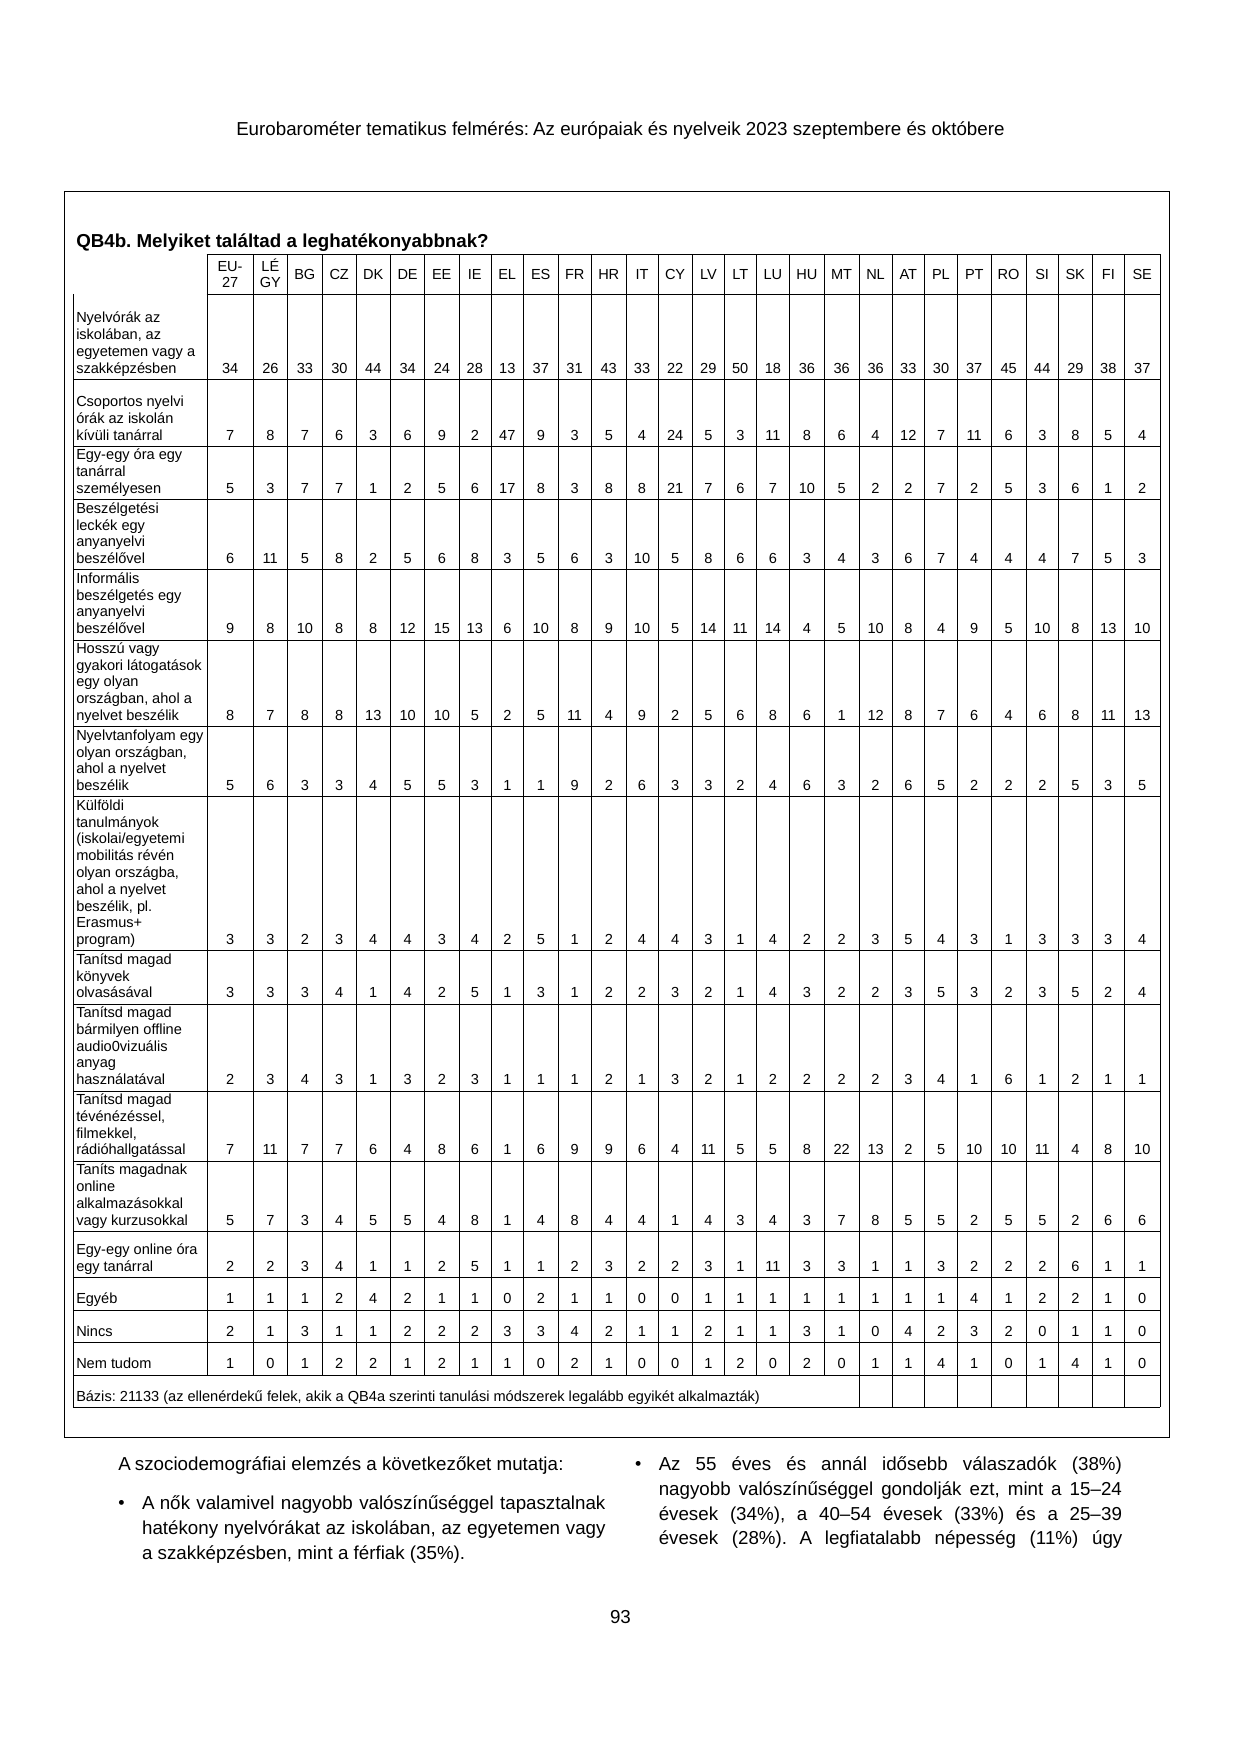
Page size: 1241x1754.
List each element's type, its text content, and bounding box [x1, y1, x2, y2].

table_cell 1 [357, 1232, 390, 1277]
table_cell 3 [659, 1005, 692, 1091]
table_cell Egyéb [74, 1278, 207, 1310]
table_cell 9 [425, 380, 459, 446]
table_cell 1 [492, 1232, 523, 1277]
table_cell 1 [1125, 1005, 1160, 1091]
table_cell 6 [524, 1092, 558, 1161]
table_cell 4 [992, 641, 1026, 726]
table_cell 3 [559, 447, 591, 499]
table_cell 8 [559, 1162, 591, 1231]
table_cell 6 [757, 500, 789, 569]
table_cell 4 [825, 500, 859, 569]
table_cell Csoportos nyelvi órák az iskolán kívüli tanárral [74, 380, 207, 446]
table_cell 1 [1093, 447, 1124, 499]
table_cell 36 [790, 295, 824, 379]
table_cell 2 [425, 1343, 459, 1374]
table_header [1058, 222, 1092, 254]
table_cell 2 [958, 447, 991, 499]
table_cell 5 [460, 951, 491, 1004]
table_cell 38 [1093, 295, 1124, 379]
table_cell 7 [825, 1162, 859, 1231]
table_cell 5 [693, 380, 724, 446]
table_cell NL [860, 255, 892, 294]
table_cell PL [925, 255, 957, 294]
table_cell 4 [958, 1278, 991, 1310]
table_cell 0 [1125, 1311, 1160, 1342]
table_cell 7 [925, 641, 957, 726]
table_cell 7 [323, 1092, 356, 1161]
table_cell 3 [790, 1311, 824, 1342]
table_cell 5 [825, 447, 859, 499]
table_cell 1 [893, 1232, 924, 1277]
table_cell 1 [757, 1278, 789, 1310]
table_cell 8 [460, 500, 491, 569]
table_cell 4 [357, 1278, 390, 1310]
table_cell 11 [254, 500, 287, 569]
table_cell 8 [1059, 380, 1092, 446]
table_cell 3 [790, 1162, 824, 1231]
table_cell 2 [1059, 1005, 1092, 1091]
table_cell 7 [208, 1092, 253, 1161]
table_cell 30 [323, 295, 356, 379]
table_cell DE [391, 255, 424, 294]
table_cell 9 [559, 727, 591, 796]
table_cell 8 [254, 380, 287, 446]
table_cell 5 [825, 570, 859, 639]
table_cell 6 [460, 1092, 491, 1161]
table_cell 6 [893, 727, 924, 796]
table_cell 10 [992, 1092, 1026, 1161]
table_cell 8 [592, 447, 626, 499]
table_cell 2 [524, 1278, 558, 1310]
table_header [957, 222, 991, 254]
table_cell 3 [254, 797, 287, 950]
table_cell 1 [524, 727, 558, 796]
table_cell 34 [391, 295, 424, 379]
table_cell 1 [860, 1343, 892, 1374]
table_cell 1 [627, 1005, 658, 1091]
table_cell 28 [460, 295, 491, 379]
table_cell 1 [492, 1092, 523, 1161]
table_cell 4 [659, 797, 692, 950]
table_cell 5 [1027, 1162, 1058, 1231]
table_cell 1 [725, 1232, 756, 1277]
table_cell [860, 1376, 892, 1407]
table_cell 4 [460, 797, 491, 950]
table_cell 1 [860, 1232, 892, 1277]
table_cell 2 [992, 951, 1026, 1004]
table_cell 4 [1027, 500, 1058, 569]
table_cell 6 [627, 1092, 658, 1161]
table_cell 31 [559, 295, 591, 379]
table_cell 2 [492, 797, 523, 950]
table_cell 44 [1027, 295, 1058, 379]
table_cell 2 [254, 1232, 287, 1277]
table_cell 2 [693, 1005, 724, 1091]
table_cell 6 [1125, 1162, 1160, 1231]
table_cell 4 [925, 1343, 957, 1374]
table_cell 6 [559, 500, 591, 569]
table_cell 13 [1125, 641, 1160, 726]
table_cell 2 [425, 1311, 459, 1342]
table_cell 4 [288, 1005, 322, 1091]
table_cell 6 [893, 500, 924, 569]
table_cell 1 [524, 1005, 558, 1091]
table_cell 8 [208, 641, 253, 726]
text [118, 177, 605, 191]
table_cell 5 [992, 570, 1026, 639]
table_cell 5 [208, 1162, 253, 1231]
table_cell 5 [524, 500, 558, 569]
table_cell 8 [1093, 1092, 1124, 1161]
table_cell 8 [323, 570, 356, 639]
table_cell LT [725, 255, 756, 294]
table_cell 4 [627, 1162, 658, 1231]
table_cell 6 [725, 500, 756, 569]
table_cell HU [790, 255, 824, 294]
table_cell 11 [757, 1232, 789, 1277]
table_cell 4 [925, 797, 957, 950]
table_cell 3 [524, 1311, 558, 1342]
table_cell 1 [1059, 1311, 1092, 1342]
table_cell 1 [659, 1311, 692, 1342]
table_cell 24 [659, 380, 692, 446]
table_cell 6 [1093, 1162, 1124, 1231]
table_cell 2 [925, 1311, 957, 1342]
table_cell 2 [391, 1311, 424, 1342]
table_cell 3 [725, 1162, 756, 1231]
table_cell 3 [592, 500, 626, 569]
table_cell 2 [357, 500, 390, 569]
table_cell 12 [860, 641, 892, 726]
table_cell 10 [288, 570, 322, 639]
table_cell 5 [757, 1092, 789, 1161]
table_cell 1 [391, 1343, 424, 1374]
table_cell 5 [659, 570, 692, 639]
table_cell 5 [288, 500, 322, 569]
table_cell 1 [254, 1278, 287, 1310]
table_cell 10 [790, 447, 824, 499]
table_cell IE [460, 255, 491, 294]
table_cell 5 [460, 1232, 491, 1277]
table_cell 1 [725, 797, 756, 950]
table_cell 1 [1093, 1005, 1124, 1091]
table_cell 4 [1125, 797, 1160, 950]
table_cell 5 [925, 727, 957, 796]
table_cell 1 [757, 1311, 789, 1342]
table_cell 5 [992, 1162, 1026, 1231]
table_cell 3 [288, 1232, 322, 1277]
table_cell 8 [693, 500, 724, 569]
table_cell 7 [757, 447, 789, 499]
table_header [789, 222, 824, 254]
table_cell 1 [992, 1278, 1026, 1310]
table_cell 3 [592, 1232, 626, 1277]
table_cell FI [1093, 255, 1124, 294]
table_cell [893, 1376, 924, 1407]
table_cell 11 [559, 641, 591, 726]
table_cell 8 [893, 641, 924, 726]
table_cell 7 [288, 380, 322, 446]
table_cell Beszélgetési leckék egy anyanyelvi beszélővel [74, 500, 207, 569]
table_cell 4 [627, 380, 658, 446]
table_cell 30 [925, 295, 957, 379]
table_cell 5 [592, 380, 626, 446]
table_cell 9 [592, 1092, 626, 1161]
table_cell [73, 254, 207, 294]
table_cell 13 [460, 570, 491, 639]
table_cell Külföldi tanulmányok (iskolai/egyetemi mobilitás révén olyan országba, ahol a nyelvet beszélik, pl. Erasmus+ program) [74, 797, 207, 950]
table_cell 3 [925, 1232, 957, 1277]
table_cell Hosszú vagy gyakori látogatások egy olyan országban, ahol a nyelvet beszélik [74, 641, 207, 726]
table_cell 1 [357, 447, 390, 499]
table_cell 33 [288, 295, 322, 379]
table_cell 0 [860, 1311, 892, 1342]
table_cell 2 [693, 951, 724, 1004]
table_header [924, 222, 957, 254]
table_cell 1 [357, 1005, 390, 1091]
table_cell 1 [559, 1005, 591, 1091]
table_cell 0 [992, 1343, 1026, 1374]
table_cell 12 [391, 570, 424, 639]
table_cell 6 [425, 500, 459, 569]
table_cell 2 [208, 1311, 253, 1342]
table_cell 2 [492, 641, 523, 726]
text [65, 192, 1169, 1437]
table_header [1124, 222, 1160, 254]
table_cell 43 [592, 295, 626, 379]
table_cell 2 [757, 1005, 789, 1091]
table_cell [992, 1376, 1026, 1407]
table_cell 2 [693, 1311, 724, 1342]
table_cell 1 [391, 1232, 424, 1277]
table_cell 47 [492, 380, 523, 446]
table_cell 0 [492, 1278, 523, 1310]
table_cell 24 [425, 295, 459, 379]
table_header [724, 222, 756, 254]
table_cell DK [357, 255, 390, 294]
table_cell 2 [288, 797, 322, 950]
table_cell 0 [659, 1343, 692, 1374]
table_cell 1 [1125, 1232, 1160, 1277]
table_cell 5 [524, 797, 558, 950]
table_cell [1125, 1376, 1160, 1407]
table_cell 3 [524, 951, 558, 1004]
table_cell 3 [825, 1232, 859, 1277]
table_cell 6 [254, 727, 287, 796]
table_cell 2 [992, 1232, 1026, 1277]
table_cell 4 [391, 951, 424, 1004]
table_cell 1 [1027, 1343, 1058, 1374]
table_cell 2 [958, 1162, 991, 1231]
table_cell 6 [958, 641, 991, 726]
table_cell 2 [627, 1232, 658, 1277]
table_cell 1 [790, 1278, 824, 1310]
table_cell 9 [627, 641, 658, 726]
table_cell 8 [288, 641, 322, 726]
table_cell 2 [1125, 447, 1160, 499]
table_cell 4 [559, 1311, 591, 1342]
table_cell 11 [757, 380, 789, 446]
table_cell 2 [592, 951, 626, 1004]
table_cell 3 [893, 1005, 924, 1091]
table_cell 10 [391, 641, 424, 726]
table_cell 29 [693, 295, 724, 379]
table_cell 4 [323, 951, 356, 1004]
table_cell 2 [790, 797, 824, 950]
table_cell 10 [860, 570, 892, 639]
table_cell 45 [992, 295, 1026, 379]
table_cell 3 [1027, 447, 1058, 499]
table_cell 7 [1059, 500, 1092, 569]
table_cell 33 [893, 295, 924, 379]
table_cell 3 [492, 500, 523, 569]
table_header QB4b. Melyiket találtad a leghatékonyabbnak? [73, 222, 724, 254]
table_cell 1 [725, 1005, 756, 1091]
table_cell 14 [757, 570, 789, 639]
table_cell 4 [790, 570, 824, 639]
table_cell 2 [860, 1005, 892, 1091]
table_cell 1 [492, 1005, 523, 1091]
table_cell 26 [254, 295, 287, 379]
table_cell 5 [693, 641, 724, 726]
table_header [1092, 222, 1124, 254]
table_cell 6 [1059, 447, 1092, 499]
table_cell 37 [1125, 295, 1160, 379]
table_cell 8 [790, 1092, 824, 1161]
table_cell 0 [659, 1278, 692, 1310]
table_cell 5 [1059, 727, 1092, 796]
table_cell 1 [925, 1278, 957, 1310]
table_cell 6 [825, 380, 859, 446]
table_cell 8 [559, 570, 591, 639]
table_cell 2 [559, 1343, 591, 1374]
table_cell 2 [559, 1232, 591, 1277]
table_cell 2 [860, 951, 892, 1004]
table_cell 10 [958, 1092, 991, 1161]
table_cell 4 [693, 1162, 724, 1231]
table_cell 3 [288, 1311, 322, 1342]
table_cell 2 [725, 1343, 756, 1374]
table_cell 1 [208, 1343, 253, 1374]
table_cell 1 [592, 1278, 626, 1310]
table_cell 3 [1027, 380, 1058, 446]
table_cell 3 [425, 797, 459, 950]
table_cell 7 [208, 380, 253, 446]
table_cell 3 [958, 1311, 991, 1342]
table_cell 44 [357, 295, 390, 379]
table_header [859, 222, 892, 254]
table_cell 3 [790, 1232, 824, 1277]
table_cell 10 [1125, 570, 1160, 639]
table_cell 2 [1027, 727, 1058, 796]
table_cell 3 [254, 951, 287, 1004]
table_cell 6 [725, 447, 756, 499]
table_cell 4 [524, 1162, 558, 1231]
table_cell 36 [825, 295, 859, 379]
table_cell 5 [391, 1162, 424, 1231]
table_cell 4 [323, 1232, 356, 1277]
table_cell 34 [208, 295, 253, 379]
table_cell 2 [825, 951, 859, 1004]
table_cell EL [492, 255, 523, 294]
table_cell 1 [825, 1311, 859, 1342]
table_cell 1 [627, 1311, 658, 1342]
table_cell 1 [992, 797, 1026, 950]
table_cell Nem tudom [74, 1343, 207, 1374]
table_cell Tanítsd magad könyvek olvasásával [74, 951, 207, 1004]
table_cell 5 [524, 641, 558, 726]
table_cell 3 [460, 727, 491, 796]
table_cell [925, 1376, 957, 1407]
table_cell 0 [627, 1343, 658, 1374]
table_cell 4 [860, 380, 892, 446]
table_cell 1 [288, 1343, 322, 1374]
table_cell 4 [1059, 1343, 1092, 1374]
table_cell 3 [893, 951, 924, 1004]
table_cell 4 [391, 1092, 424, 1161]
table_cell 9 [958, 570, 991, 639]
table_cell 14 [693, 570, 724, 639]
table_cell 3 [323, 727, 356, 796]
table_cell 6 [460, 447, 491, 499]
table_cell 2 [860, 447, 892, 499]
table_header [824, 222, 859, 254]
table_cell 5 [391, 727, 424, 796]
table_cell AT [893, 255, 924, 294]
table_cell [1059, 1376, 1092, 1407]
table_cell 2 [790, 1343, 824, 1374]
table_cell 5 [1093, 500, 1124, 569]
table_cell 0 [524, 1343, 558, 1374]
table_cell 2 [592, 1311, 626, 1342]
table_cell 1 [559, 951, 591, 1004]
table_cell 5 [460, 641, 491, 726]
table_cell 0 [825, 1343, 859, 1374]
table_cell 2 [592, 727, 626, 796]
table_cell 2 [323, 1278, 356, 1310]
table_cell 1 [492, 1162, 523, 1231]
table_cell 10 [1125, 1092, 1160, 1161]
table_cell 5 [659, 500, 692, 569]
table_cell CY [659, 255, 692, 294]
table_cell 8 [860, 1162, 892, 1231]
table_cell EU-27 [208, 255, 253, 294]
table_cell 2 [958, 727, 991, 796]
table_cell LÉGY [254, 255, 287, 294]
table_cell 3 [1125, 500, 1160, 569]
table_cell 1 [460, 1343, 491, 1374]
table_cell 3 [208, 951, 253, 1004]
table_cell 1 [323, 1311, 356, 1342]
table_cell Tanítsd magad tévénézéssel, filmekkel, rádióhallgatással [74, 1092, 207, 1161]
table_cell 1 [1093, 1311, 1124, 1342]
table_cell 4 [757, 727, 789, 796]
table_header [991, 222, 1026, 254]
table_cell 36 [860, 295, 892, 379]
table_cell 1 [659, 1162, 692, 1231]
table_cell BG [288, 255, 322, 294]
table_cell 1 [1093, 1278, 1124, 1310]
table_cell 13 [860, 1092, 892, 1161]
table_cell 7 [925, 447, 957, 499]
table_cell 0 [1125, 1343, 1160, 1374]
table_cell Nyelvtanfolyam egy olyan országban, ahol a nyelvet beszélik [74, 727, 207, 796]
table_cell Nincs [74, 1311, 207, 1342]
table_cell 1 [825, 1278, 859, 1310]
table_cell 1 [524, 1232, 558, 1277]
table_cell 4 [323, 1162, 356, 1231]
table_cell 3 [492, 1311, 523, 1342]
table_cell 1 [693, 1278, 724, 1310]
table_cell Informális beszélgetés egy anyanyelvi beszélővel [74, 570, 207, 639]
table_cell 2 [592, 1005, 626, 1091]
table_cell 1 [492, 1343, 523, 1374]
table_cell SK [1059, 255, 1092, 294]
table_cell 7 [323, 447, 356, 499]
table_cell 4 [958, 500, 991, 569]
table_cell 2 [1059, 1278, 1092, 1310]
table_cell 3 [559, 380, 591, 446]
table_cell 29 [1059, 295, 1092, 379]
table_cell 37 [958, 295, 991, 379]
table_cell 1 [725, 1278, 756, 1310]
table_cell 3 [254, 1005, 287, 1091]
table_cell 6 [1027, 641, 1058, 726]
table_cell 2 [992, 1311, 1026, 1342]
table_cell 13 [357, 641, 390, 726]
table_cell 3 [288, 951, 322, 1004]
table_cell 9 [559, 1092, 591, 1161]
table_cell 4 [357, 797, 390, 950]
list A nők valamivel nagyobb valószínűséggel tapasztalnak hatékony nyelvórákat az iskolában, az egyetemen vagy a szakképzésben, mint a férfiak (35%). [118, 1492, 605, 1563]
table_cell 4 [1125, 951, 1160, 1004]
table_cell 11 [958, 380, 991, 446]
table_cell [1027, 1376, 1058, 1407]
table_cell 3 [323, 797, 356, 950]
table_cell 1 [958, 1005, 991, 1091]
list [635, 177, 1122, 191]
table_cell 4 [425, 1162, 459, 1231]
table_cell 10 [1027, 570, 1058, 639]
table_cell 2 [460, 380, 491, 446]
table_cell 1 [208, 1278, 253, 1310]
table_cell 1 [693, 1343, 724, 1374]
table_cell 3 [323, 1005, 356, 1091]
table_cell 4 [925, 1005, 957, 1091]
table_cell 2 [825, 1005, 859, 1091]
table_cell 12 [893, 380, 924, 446]
table_cell 8 [627, 447, 658, 499]
table_cell 3 [254, 447, 287, 499]
table_cell 4 [592, 641, 626, 726]
table_cell 21 [659, 447, 692, 499]
table_cell Nyelvórák az iskolában, az egyetemen vagy a szakképzésben [74, 294, 207, 379]
table_cell 6 [391, 380, 424, 446]
table_cell 6 [992, 380, 1026, 446]
table_cell 1 [1093, 1232, 1124, 1277]
table_cell 10 [627, 570, 658, 639]
table_cell 6 [208, 500, 253, 569]
table_cell 50 [725, 295, 756, 379]
table_cell 1 [357, 951, 390, 1004]
table_cell 6 [992, 1005, 1026, 1091]
table_cell 7 [693, 447, 724, 499]
table_cell 1 [1093, 1343, 1124, 1374]
table_cell 6 [492, 570, 523, 639]
table_cell 4 [1125, 380, 1160, 446]
table_cell 3 [725, 380, 756, 446]
table_cell 2 [992, 727, 1026, 796]
table_cell 4 [992, 500, 1026, 569]
table_cell 8 [254, 570, 287, 639]
table_cell 3 [460, 1005, 491, 1091]
table_cell 13 [492, 295, 523, 379]
table_cell 8 [757, 641, 789, 726]
table_cell Bázis: 21133 (az ellenérdekű felek, akik a QB4a szerinti tanulási módszerek legalább egyikét alkalmazták) [74, 1376, 859, 1407]
table_cell PT [958, 255, 991, 294]
table_cell SE [1125, 255, 1160, 294]
table_cell 3 [1027, 797, 1058, 950]
table_cell 3 [693, 797, 724, 950]
table_cell 9 [524, 380, 558, 446]
text A szociodemográfiai elemzés a következőket mutatja: [118, 1438, 605, 1474]
table_cell 2 [725, 727, 756, 796]
table_cell 2 [893, 447, 924, 499]
table_cell 1 [860, 1278, 892, 1310]
table_cell 3 [958, 797, 991, 950]
table_cell 33 [627, 295, 658, 379]
table_cell 1 [725, 951, 756, 1004]
table_cell 4 [925, 570, 957, 639]
table_cell 1 [825, 641, 859, 726]
table_cell 2 [391, 1278, 424, 1310]
table_cell 5 [893, 1162, 924, 1231]
table_cell ES [524, 255, 558, 294]
table_cell 5 [925, 1162, 957, 1231]
table_cell HR [592, 255, 626, 294]
table_cell 0 [1027, 1311, 1058, 1342]
table_cell 0 [757, 1343, 789, 1374]
table_cell 2 [425, 1232, 459, 1277]
table_cell 4 [592, 1162, 626, 1231]
table_cell 18 [757, 295, 789, 379]
table_cell 4 [757, 951, 789, 1004]
table_cell 2 [460, 1311, 491, 1342]
table_cell 22 [825, 1092, 859, 1161]
table_cell Taníts magadnak online alkalmazásokkal vagy kurzusokkal [74, 1162, 207, 1231]
table_cell 9 [592, 570, 626, 639]
table_cell FR [559, 255, 591, 294]
table_cell 5 [893, 797, 924, 950]
table_cell 5 [1093, 380, 1124, 446]
table_cell 1 [559, 1278, 591, 1310]
table_cell Egy-egy online óra egy tanárral [74, 1232, 207, 1277]
table_cell 1 [592, 1343, 626, 1374]
table_cell 1 [425, 1278, 459, 1310]
table_cell 2 [592, 797, 626, 950]
table_cell 2 [323, 1343, 356, 1374]
table_cell 1 [254, 1311, 287, 1342]
table_cell 3 [288, 1162, 322, 1231]
table_cell 1 [492, 727, 523, 796]
table_cell SI [1027, 255, 1058, 294]
table_cell 11 [1027, 1092, 1058, 1161]
table_cell 4 [757, 1162, 789, 1231]
table_cell 8 [323, 500, 356, 569]
table_cell 5 [1059, 951, 1092, 1004]
table_cell 11 [254, 1092, 287, 1161]
table_cell 3 [825, 727, 859, 796]
table_cell 7 [254, 641, 287, 726]
table_cell 13 [1093, 570, 1124, 639]
list Az 55 éves és annál idősebb válaszadók (38%) nagyobb valószínűséggel gondolják ezt, mint a 15–24 évesek (34%), a 40–54 évesek (33%) és a 25–39 évesek (28%). A legfiatalabb népesség (11%) úgy [635, 1438, 1122, 1549]
table_cell 8 [1059, 641, 1092, 726]
table_cell 37 [524, 295, 558, 379]
table_cell 4 [1059, 1092, 1092, 1161]
table_cell 10 [627, 500, 658, 569]
table_cell 15 [425, 570, 459, 639]
table_cell 6 [357, 1092, 390, 1161]
table_cell 2 [958, 1232, 991, 1277]
table_cell CZ [323, 255, 356, 294]
table_cell 3 [659, 951, 692, 1004]
table_header [1026, 222, 1058, 254]
table_cell 4 [757, 797, 789, 950]
table_cell 4 [391, 797, 424, 950]
table_cell 3 [391, 1005, 424, 1091]
table_cell 6 [627, 727, 658, 796]
table_cell 6 [725, 641, 756, 726]
table_cell LU [757, 255, 789, 294]
table_cell 8 [524, 447, 558, 499]
table_cell 0 [627, 1278, 658, 1310]
table_cell 2 [208, 1005, 253, 1091]
table_cell 3 [357, 380, 390, 446]
table_cell 5 [425, 447, 459, 499]
table_cell 2 [659, 641, 692, 726]
table_cell 2 [425, 1005, 459, 1091]
table_cell 2 [893, 1092, 924, 1161]
table_cell 6 [1059, 1232, 1092, 1277]
table_cell 8 [790, 380, 824, 446]
table_cell RO [992, 255, 1026, 294]
table_cell 11 [693, 1092, 724, 1161]
table_cell 0 [1125, 1278, 1160, 1310]
table_cell 1 [725, 1311, 756, 1342]
table_cell 3 [693, 1232, 724, 1277]
table_cell 8 [460, 1162, 491, 1231]
table_cell 3 [860, 500, 892, 569]
table_cell 10 [524, 570, 558, 639]
table_cell LV [693, 255, 724, 294]
table_cell 6 [323, 380, 356, 446]
table_cell 3 [860, 797, 892, 950]
table_cell 0 [254, 1343, 287, 1374]
table_cell 1 [958, 1343, 991, 1374]
table_cell [1093, 1376, 1124, 1407]
table_cell 5 [208, 447, 253, 499]
table_cell 17 [492, 447, 523, 499]
table_cell 3 [1093, 727, 1124, 796]
table_cell 2 [425, 951, 459, 1004]
table_cell 2 [627, 951, 658, 1004]
table_header [756, 222, 789, 254]
table_cell 4 [659, 1092, 692, 1161]
table_cell 3 [790, 500, 824, 569]
table_cell 1 [460, 1278, 491, 1310]
table_cell 1 [893, 1278, 924, 1310]
table_cell 3 [288, 727, 322, 796]
table_cell 6 [790, 641, 824, 726]
table_cell 3 [1093, 797, 1124, 950]
table_cell Tanítsd magad bármilyen offline audio0vizuális anyag használatával [74, 1005, 207, 1091]
table_cell 8 [425, 1092, 459, 1161]
table_cell 3 [659, 727, 692, 796]
table_cell 1 [288, 1278, 322, 1310]
table_cell 1 [893, 1343, 924, 1374]
table_cell [958, 1376, 991, 1407]
table_cell 2 [1093, 951, 1124, 1004]
table_cell 4 [627, 797, 658, 950]
table_cell 3 [693, 727, 724, 796]
table_cell 8 [323, 641, 356, 726]
table_cell 3 [790, 951, 824, 1004]
table_cell 5 [725, 1092, 756, 1161]
table_cell 10 [425, 641, 459, 726]
table_cell 7 [925, 500, 957, 569]
table_cell 2 [860, 727, 892, 796]
table_cell Egy-egy óra egy tanárral személyesen [74, 447, 207, 499]
table_cell IT [627, 255, 658, 294]
table_cell 7 [925, 380, 957, 446]
table_cell 2 [391, 447, 424, 499]
table_cell 3 [208, 797, 253, 950]
table_cell 5 [925, 951, 957, 1004]
table_cell 5 [925, 1092, 957, 1161]
table_cell 22 [659, 295, 692, 379]
table_cell 11 [1093, 641, 1124, 726]
table_cell 2 [208, 1232, 253, 1277]
table_cell 6 [790, 727, 824, 796]
table_cell 2 [1027, 1232, 1058, 1277]
table_cell 5 [391, 500, 424, 569]
table_cell 5 [425, 727, 459, 796]
table_cell 7 [288, 1092, 322, 1161]
table_cell 5 [357, 1162, 390, 1231]
table_cell 2 [1059, 1162, 1092, 1231]
table_cell 4 [357, 727, 390, 796]
table_cell 4 [893, 1311, 924, 1342]
table_cell 8 [357, 570, 390, 639]
table_cell 2 [357, 1343, 390, 1374]
table_cell MT [825, 255, 859, 294]
table_cell 3 [1027, 951, 1058, 1004]
table_cell 7 [288, 447, 322, 499]
table_cell 11 [725, 570, 756, 639]
table_cell EE [425, 255, 459, 294]
table_cell 1 [357, 1311, 390, 1342]
table_cell 1 [492, 951, 523, 1004]
table_cell 1 [1027, 1005, 1058, 1091]
table_cell 5 [992, 447, 1026, 499]
table_cell 5 [208, 727, 253, 796]
table_cell 7 [254, 1162, 287, 1231]
table_cell 3 [958, 951, 991, 1004]
table_cell 9 [208, 570, 253, 639]
table_header [892, 222, 924, 254]
table_cell 2 [659, 1232, 692, 1277]
table_cell 2 [1027, 1278, 1058, 1310]
table_cell 8 [1059, 570, 1092, 639]
table_cell 1 [559, 797, 591, 950]
table_cell 3 [1059, 797, 1092, 950]
table_cell 2 [825, 797, 859, 950]
table_cell 8 [893, 570, 924, 639]
table_cell 5 [1125, 727, 1160, 796]
table_cell 2 [790, 1005, 824, 1091]
